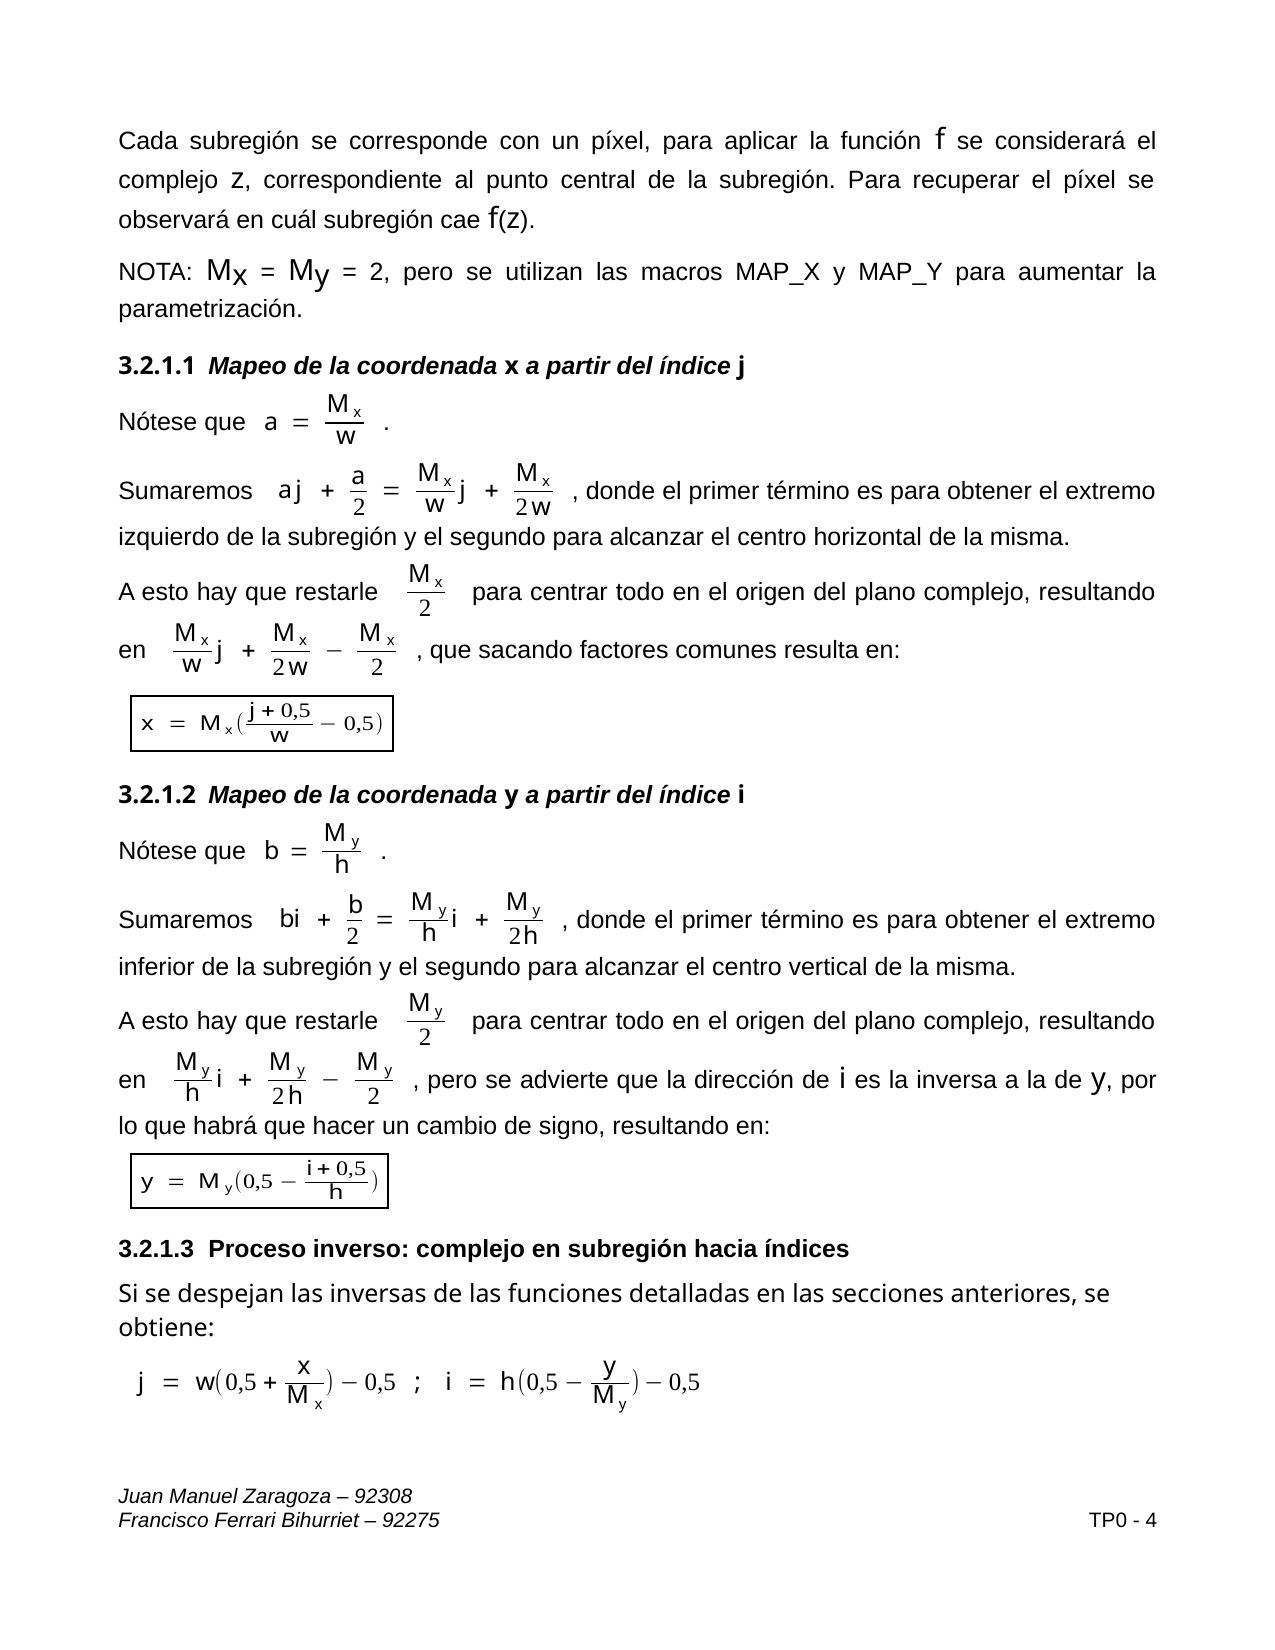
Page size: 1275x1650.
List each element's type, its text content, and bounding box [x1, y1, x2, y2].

text Sumaremos , donde el primer término es para obtener el extremo izquierdo de la subregión y el segundo para alcanzar el centro horizontal de la misma. [118, 463, 1157, 551]
text Sumaremos , donde el primer término es para obtener el extremo inferior de la subregión y el segundo para alcanzar el centro vertical de la misma. [118, 892, 1157, 980]
text Nótese que. [118, 823, 1157, 879]
text Cada subregión se corresponde con un píxel, para aplicar la función f se considerará el complejo z, correspondiente al punto central de la subregión. Para recuperar el píxel se observará en cuál subregión cae f(z). [118, 118, 1157, 237]
text A esto hay que restarle para centrar todo en el origen del plano complejo, resultando en , que sacando factores comunes resulta en: [118, 563, 1157, 682]
text Nótese que. [118, 394, 1157, 450]
text A esto hay que restarle para centrar todo en el origen del plano complejo, resultando en , pero se advierte que la dirección de i es la inversa a la de y, por lo que habrá que hacer un cambio de signo, resultando en: [118, 993, 1157, 1140]
subtitle Mapeo de la coordenada y a partir del índice i [118, 777, 1157, 811]
text ; [118, 1356, 1157, 1412]
text NOTA: Mx = My = 2, pero se utilizan las macros MAP_X y MAP_Y para aumentar la parametrización. [118, 250, 1157, 323]
text Si se despejan las inversas de las funciones detalladas en las secciones anteriores, se obtiene: [118, 1276, 1157, 1344]
subtitle Proceso inverso: complejo en subregión hacia índices [118, 1234, 1157, 1263]
subtitle Mapeo de la coordenada x a partir del índice j [118, 348, 1157, 382]
